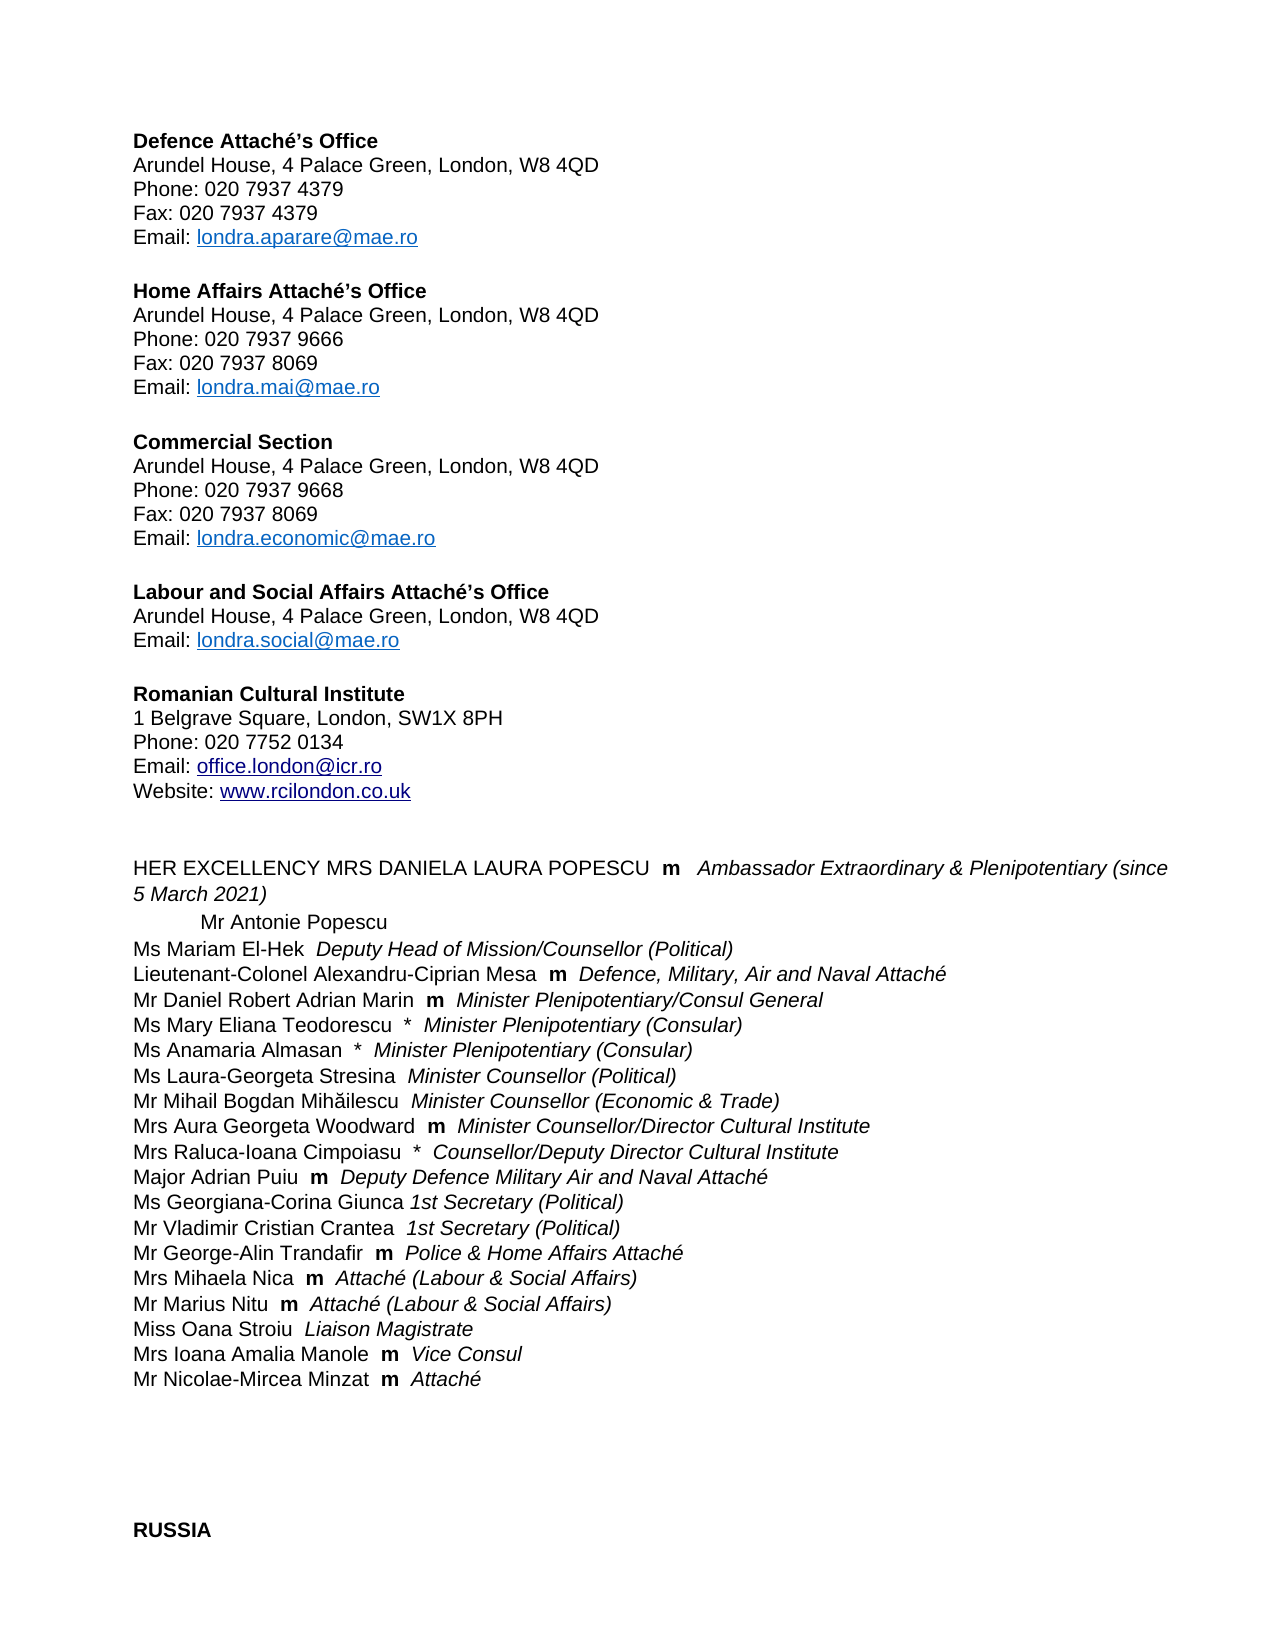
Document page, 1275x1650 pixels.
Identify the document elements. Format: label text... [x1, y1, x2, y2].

text Fax: 020 7937 4379 [133, 201, 1181, 225]
text Ms Mariam El-Hek Deputy Head of Mission/Counsellor (Political) [133, 937, 1181, 961]
text Lieutenant-Colonel Alexandru-Ciprian Mesa m Defence, Military, Air and Naval Attaché [133, 962, 1181, 986]
text Email: londra.social@mae.ro [133, 628, 1181, 652]
text Ms Anamaria Almasan * Minister Plenipotentiary (Consular) [133, 1038, 1181, 1062]
text Defence Attaché’s Office [133, 129, 1181, 153]
text Mrs Ioana Amalia Manole m Vice Consul [133, 1342, 1181, 1366]
text Miss Oana Stroiu Liaison Magistrate [133, 1317, 1181, 1341]
text Arundel House, 4 Palace Green, London, W8 4QD [133, 604, 1181, 628]
text Email: office.london@icr.ro [133, 754, 1181, 778]
text Arundel House, 4 Palace Green, London, W8 4QD [133, 453, 1181, 477]
text Arundel House, 4 Palace Green, London, W8 4QD [133, 153, 1181, 177]
text Phone: 020 7937 9668 [133, 477, 1181, 501]
text Phone: 020 7937 4379 [133, 177, 1181, 201]
text Romanian Cultural Institute [133, 682, 1181, 706]
text Labour and Social Affairs Attaché’s Office [133, 580, 1181, 604]
text Major Adrian Puiu m Deputy Defence Military Air and Naval Attaché [133, 1165, 1181, 1189]
text Mr Antonie Popescu [133, 907, 1181, 935]
text Mrs Raluca-Ioana Cimpoiasu * Counsellor/Deputy Director Cultural Institute [133, 1139, 1181, 1163]
text Phone: 020 7752 0134 [133, 730, 1181, 754]
text Mrs Aura Georgeta Woodward m Minister Counsellor/Director Cultural Institute [133, 1114, 1181, 1138]
text Website: www.rcilondon.co.uk [133, 779, 1181, 803]
text Phone: 020 7937 9666 [133, 327, 1181, 351]
text Mr Daniel Robert Adrian Marin m Minister Plenipotentiary/Consul General [133, 988, 1181, 1012]
text Mr George-Alin Trandafir m Police & Home Affairs Attaché [133, 1241, 1181, 1265]
text Email: londra.economic@mae.ro [133, 525, 1181, 549]
text Fax: 020 7937 8069 [133, 351, 1181, 375]
text HER EXCELLENCY MRS DANIELA LAURA POPESCU m Ambassador Extraordinary & Plenipotentiary (since 5 March 2021) [133, 853, 1181, 906]
text Fax: 020 7937 8069 [133, 501, 1181, 525]
text Home Affairs Attaché’s Office [133, 279, 1181, 303]
text Arundel House, 4 Palace Green, London, W8 4QD [133, 303, 1181, 327]
text Mr Marius Nitu m Attaché (Labour & Social Affairs) [133, 1291, 1181, 1315]
text Commercial Section [133, 429, 1181, 453]
text Ms Georgiana-Corina Giunca 1st Secretary (Political) [133, 1190, 1181, 1214]
text Ms Mary Eliana Teodorescu * Minister Plenipotentiary (Consular) [133, 1013, 1181, 1037]
text Email: londra.mai@mae.ro [133, 375, 1181, 399]
text 1 Belgrave Square, London, SW1X 8PH [133, 706, 1181, 730]
text Email: londra.aparare@mae.ro [133, 225, 1181, 249]
text Mr Mihail Bogdan Mihăilescu Minister Counsellor (Economic & Trade) [133, 1089, 1181, 1113]
text Mrs Mihaela Nica m Attaché (Labour & Social Affairs) [133, 1266, 1181, 1290]
text Mr Vladimir Cristian Crantea 1st Secretary (Political) [133, 1215, 1181, 1239]
text RUSSIA [133, 1518, 1181, 1542]
text Ms Laura-Georgeta Stresina Minister Counsellor (Political) [133, 1063, 1181, 1087]
text Mr Nicolae-Mircea Minzat m Attaché [133, 1367, 1181, 1391]
